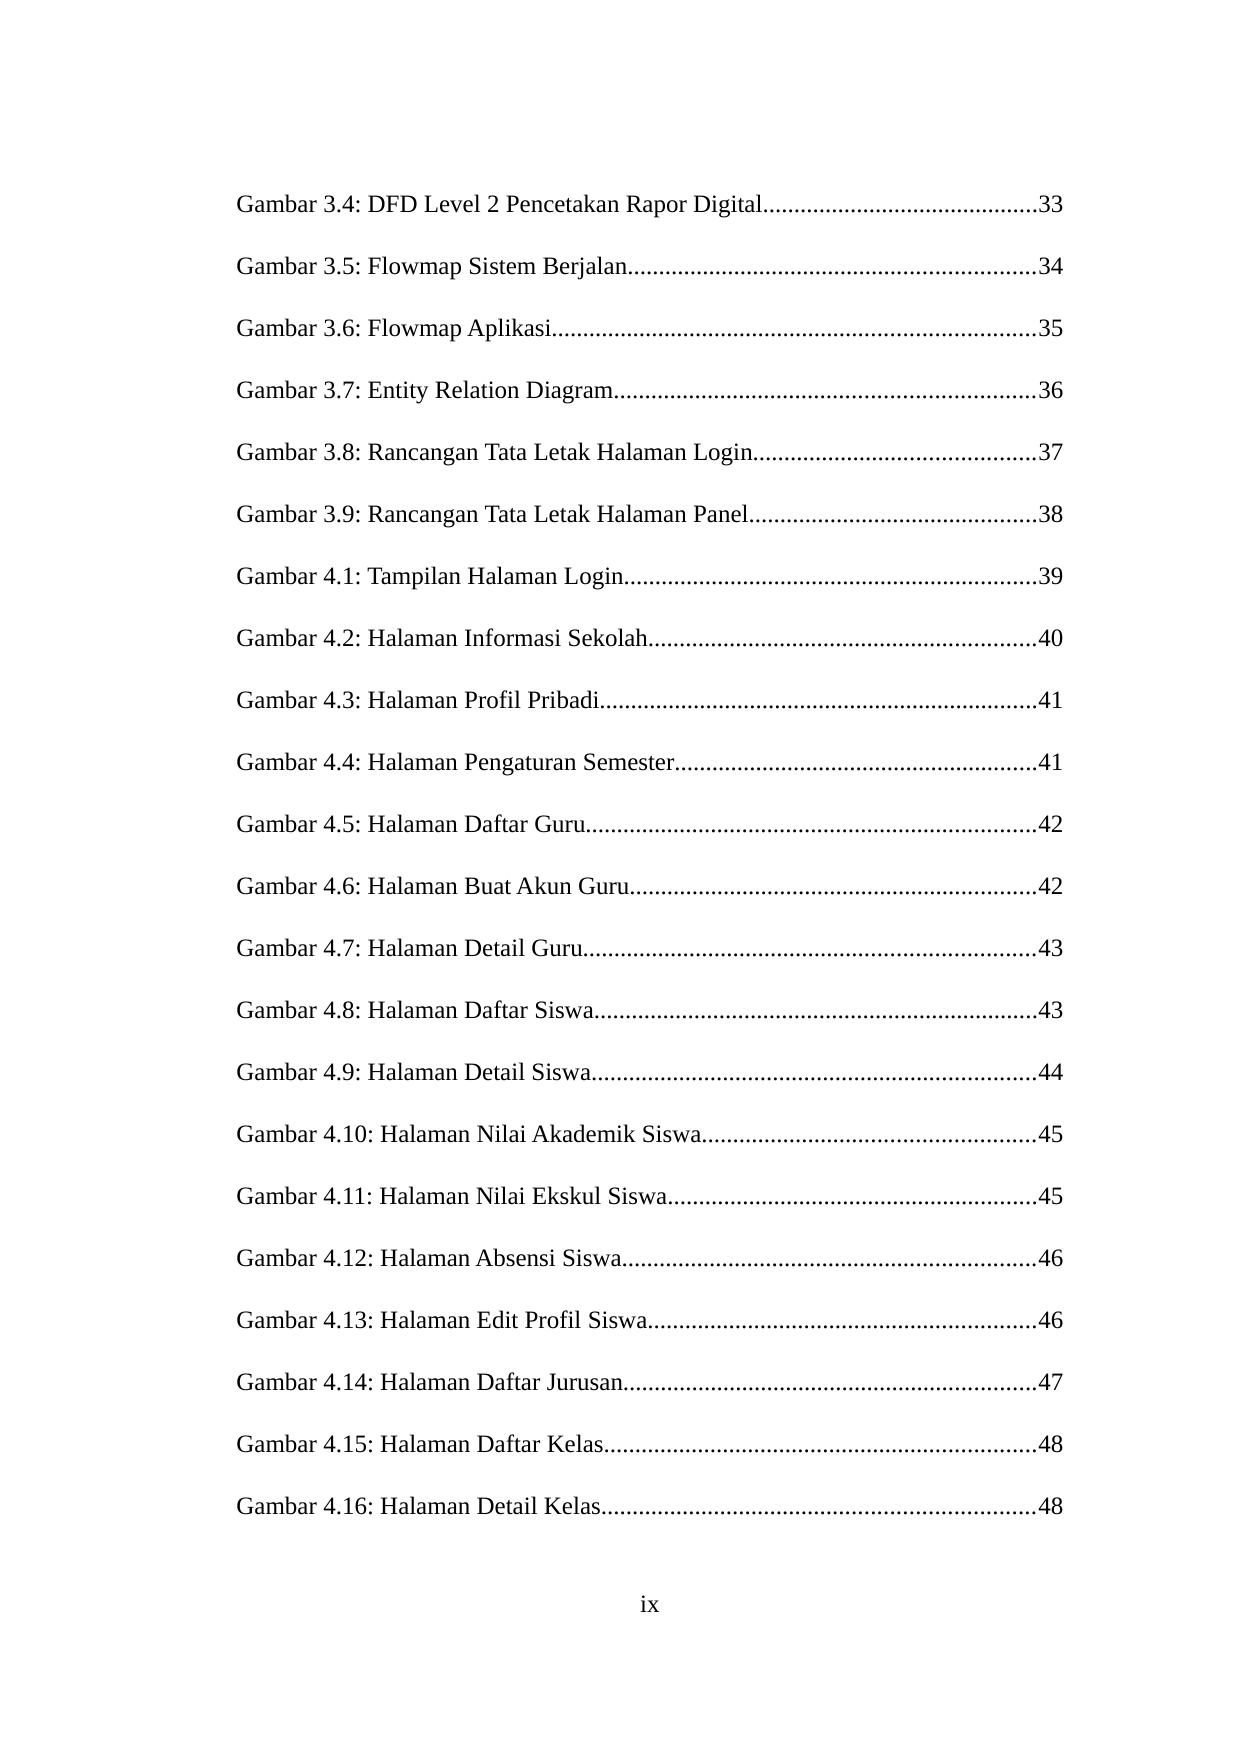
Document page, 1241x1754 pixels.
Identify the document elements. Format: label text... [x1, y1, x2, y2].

text Gambar 4.7: Halaman Detail Guru 43 [236, 921, 1063, 965]
text Gambar 4.10: Halaman Nilai Akademik Siswa 45 [236, 1107, 1063, 1151]
text Gambar 4.1: Tampilan Halaman Login 39 [236, 549, 1063, 593]
text Gambar 4.11: Halaman Nilai Ekskul Siswa 45 [236, 1169, 1063, 1213]
text Gambar 4.3: Halaman Profil Pribadi 41 [236, 673, 1063, 717]
text Gambar 4.8: Halaman Daftar Siswa 43 [236, 983, 1063, 1027]
text Gambar 4.5: Halaman Daftar Guru 42 [236, 797, 1063, 841]
text Gambar 3.4: DFD Level 2 Pencetakan Rapor Digital 33 [236, 177, 1063, 221]
text Gambar 4.12: Halaman Absensi Siswa 46 [236, 1231, 1063, 1275]
text Gambar 4.2: Halaman Informasi Sekolah 40 [236, 611, 1063, 655]
text Gambar 4.9: Halaman Detail Siswa 44 [236, 1045, 1063, 1089]
text Gambar 3.5: Flowmap Sistem Berjalan 34 [236, 239, 1063, 283]
text Gambar 3.7: Entity Relation Diagram 36 [236, 363, 1063, 407]
text Gambar 3.9: Rancangan Tata Letak Halaman Panel 38 [236, 487, 1063, 531]
text Gambar 4.4: Halaman Pengaturan Semester 41 [236, 735, 1063, 779]
text Gambar 3.6: Flowmap Aplikasi 35 [236, 301, 1063, 345]
text Gambar 4.13: Halaman Edit Profil Siswa 46 [236, 1293, 1063, 1337]
text Gambar 4.14: Halaman Daftar Jurusan 47 [236, 1355, 1063, 1399]
text Gambar 4.6: Halaman Buat Akun Guru 42 [236, 859, 1063, 903]
text Gambar 3.8: Rancangan Tata Letak Halaman Login 37 [236, 425, 1063, 469]
text Gambar 4.15: Halaman Daftar Kelas 48 [236, 1417, 1063, 1461]
text Gambar 4.16: Halaman Detail Kelas 48 [236, 1479, 1063, 1523]
